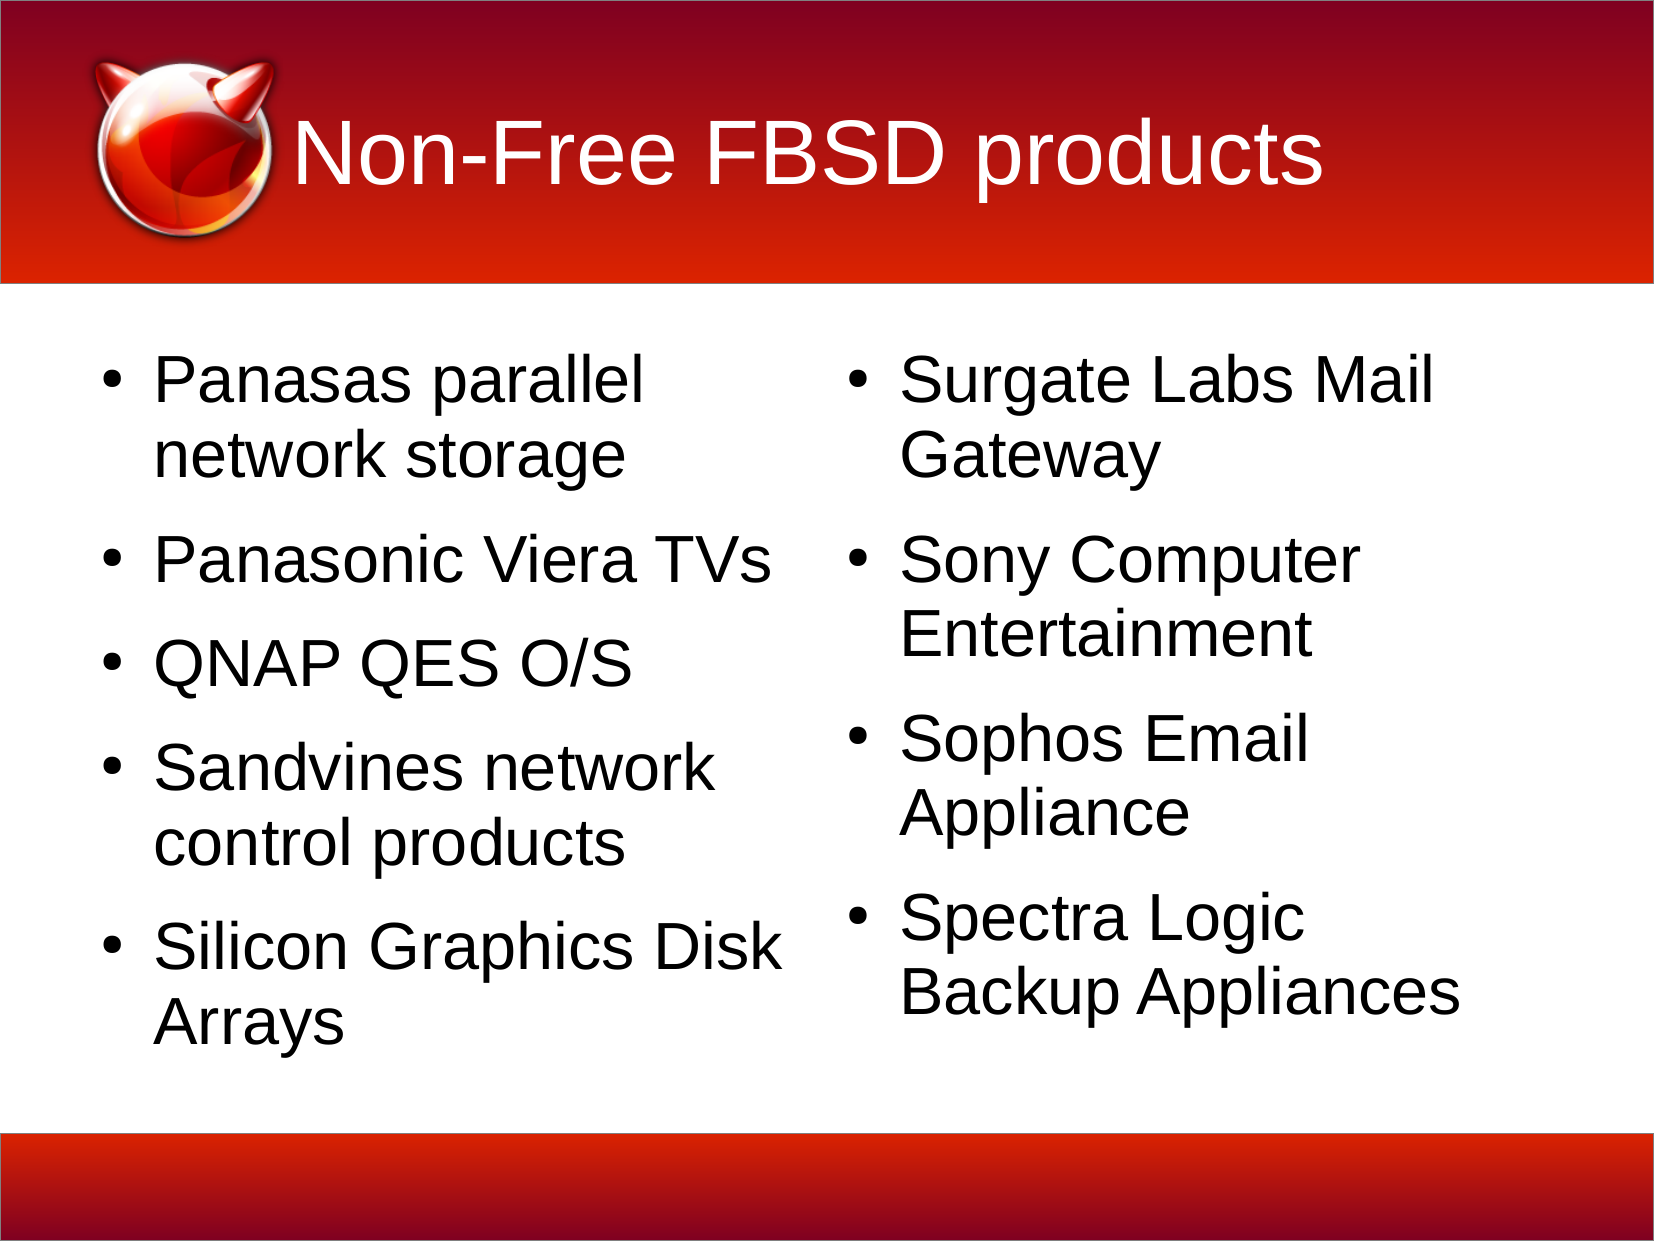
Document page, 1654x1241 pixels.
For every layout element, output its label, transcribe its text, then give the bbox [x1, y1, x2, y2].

title Non-Free FBSD products [82, 49, 1536, 257]
list Panasas parallel network storage Panasonic Viera TVs QNAP QES O/S Sandvines network control products Silicon Graphics Disk Arrays [82, 342, 793, 1062]
list Surgate Labs Mail Gateway Sony Computer Entertainment Sophos Email Appliance Spectra Logic Backup Appliances [828, 342, 1539, 1062]
